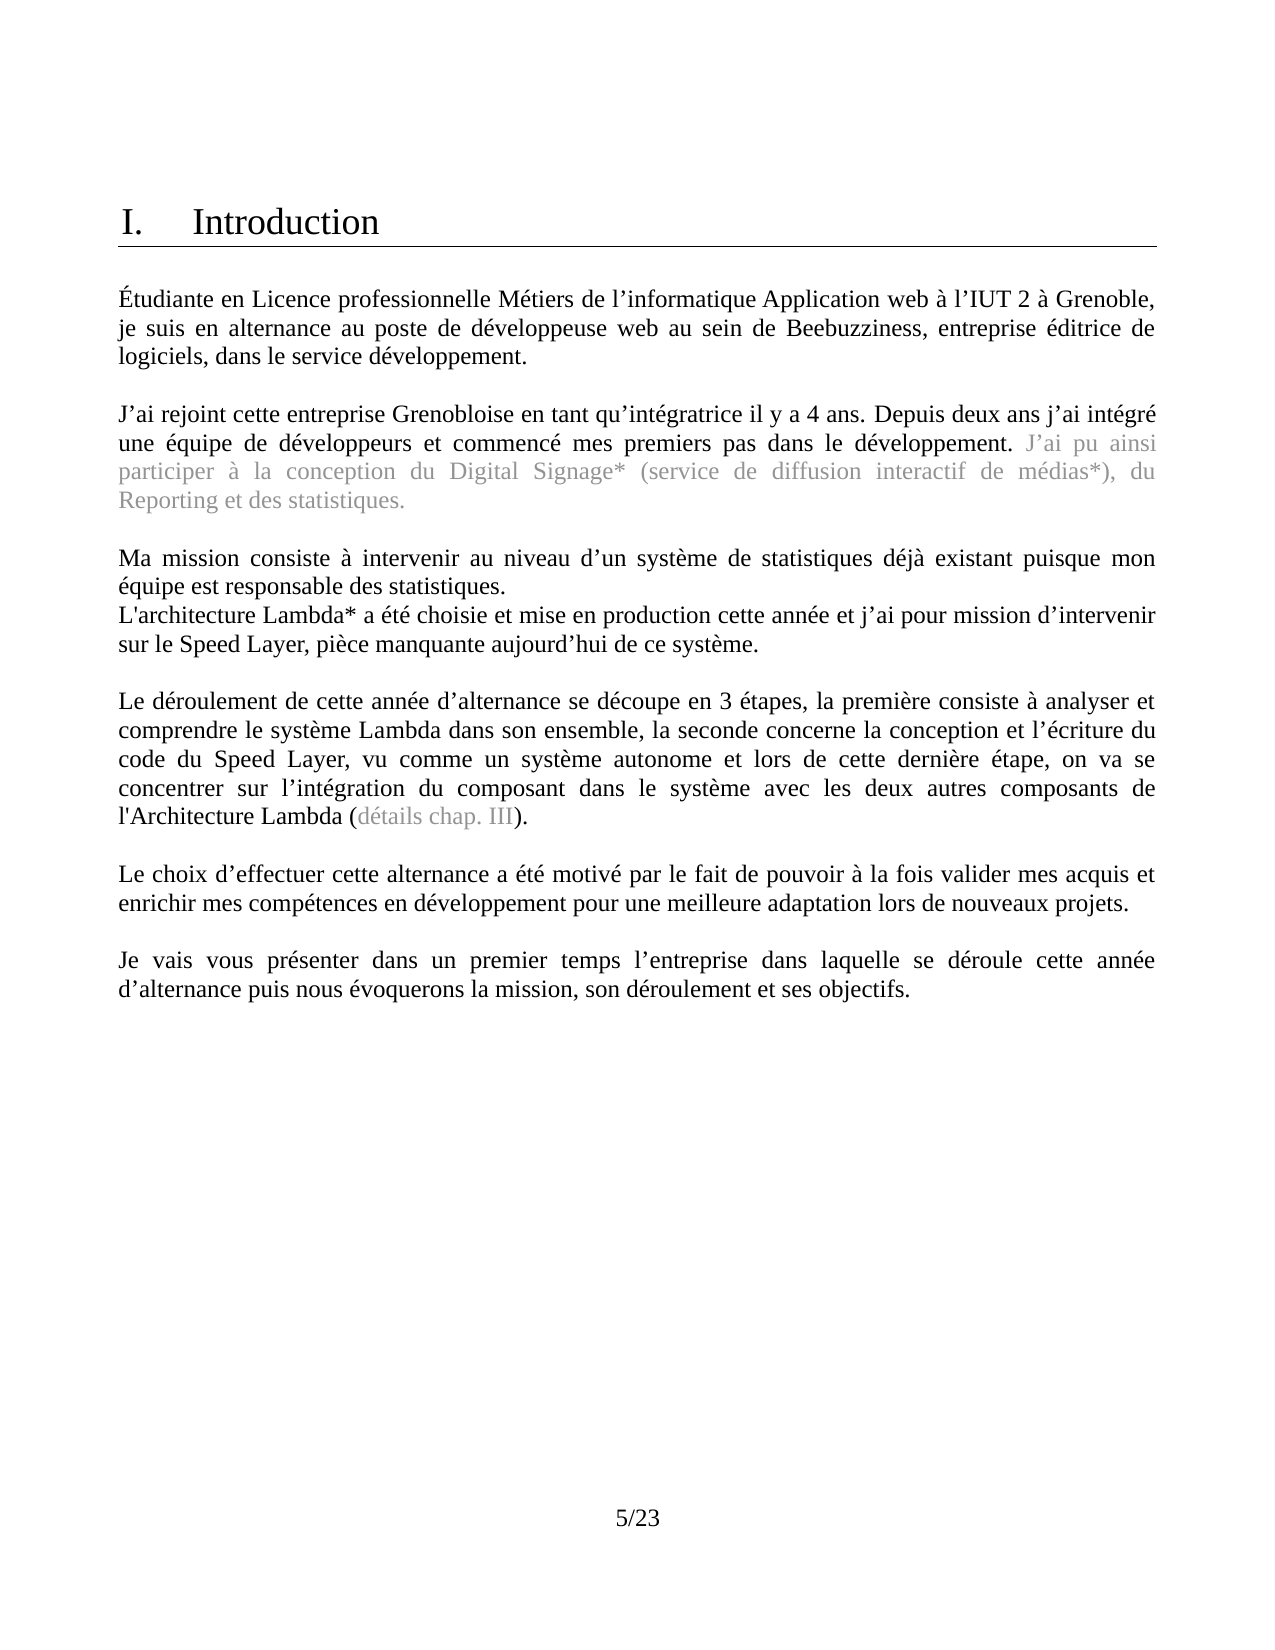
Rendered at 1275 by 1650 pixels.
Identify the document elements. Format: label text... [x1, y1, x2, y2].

text L'architecture Lambda* a été choisie et mise en production cette année et j’ai pour mission d’intervenir sur le Speed Layer, pièce manquante aujourd’hui de ce système. [118, 600, 1157, 658]
text J’ai rejoint cette entreprise Grenobloise en tant qu’intégratrice il y a 4 ans. Depuis deux ans j’ai intégré une équipe de développeurs et commencé mes premiers pas dans le développement. J’ai pu ainsi participer à la conception du Digital Signage* (service de diffusion interactif de médias*), du Reporting et des statistiques. [118, 399, 1157, 514]
subtitle Introduction [118, 196, 1157, 246]
text Je vais vous présenter dans un premier temps l’entreprise dans laquelle se déroule cette année d’alternance puis nous évoquerons la mission, son déroulement et ses objectifs. [118, 945, 1157, 1003]
text Étudiante en Licence professionnelle Métiers de l’informatique Application web à l’IUT 2 à Grenoble, je suis en alternance au poste de développeuse web au sein de Beebuzziness, entreprise éditrice de logiciels, dans le service développement. [118, 284, 1157, 370]
text Ma mission consiste à intervenir au niveau d’un système de statistiques déjà existant puisque mon équipe est responsable des statistiques. [118, 543, 1157, 600]
text Le choix d’effectuer cette alternance a été motivé par le fait de pouvoir à la fois valider mes acquis et enrichir mes compétences en développement pour une meilleure adaptation lors de nouveaux projets. [118, 859, 1157, 916]
text Le déroulement de cette année d’alternance se découpe en 3 étapes, la première consiste à analyser et comprendre le système Lambda dans son ensemble, la seconde concerne la conception et l’écriture du code du Speed Layer, vu comme un système autonome et lors de cette dernière étape, on va se concentrer sur l’intégration du composant dans le système avec les deux autres composants de l'Architecture Lambda (détails chap. III). [118, 686, 1157, 830]
